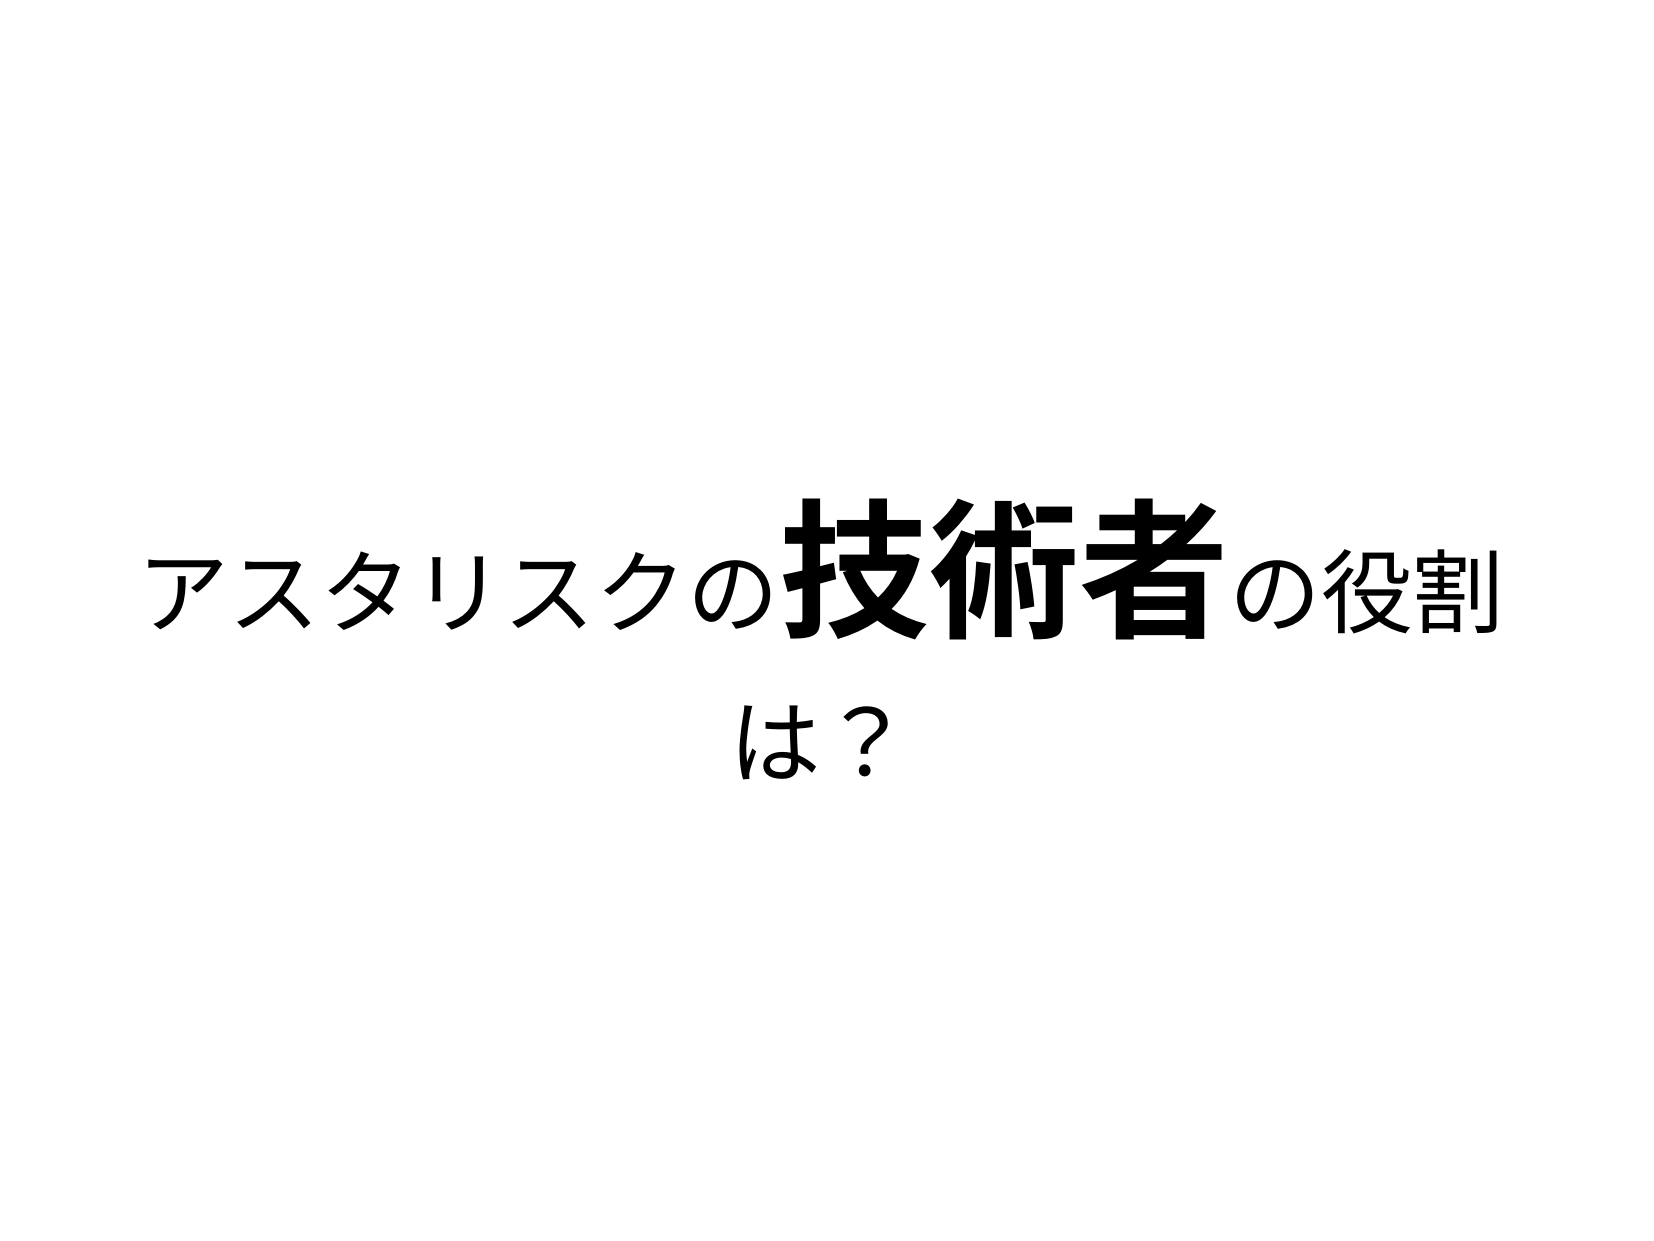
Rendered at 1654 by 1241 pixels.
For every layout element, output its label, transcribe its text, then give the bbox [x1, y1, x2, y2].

title アスタリスクの技術者の役割は？ [76, 531, 1565, 724]
